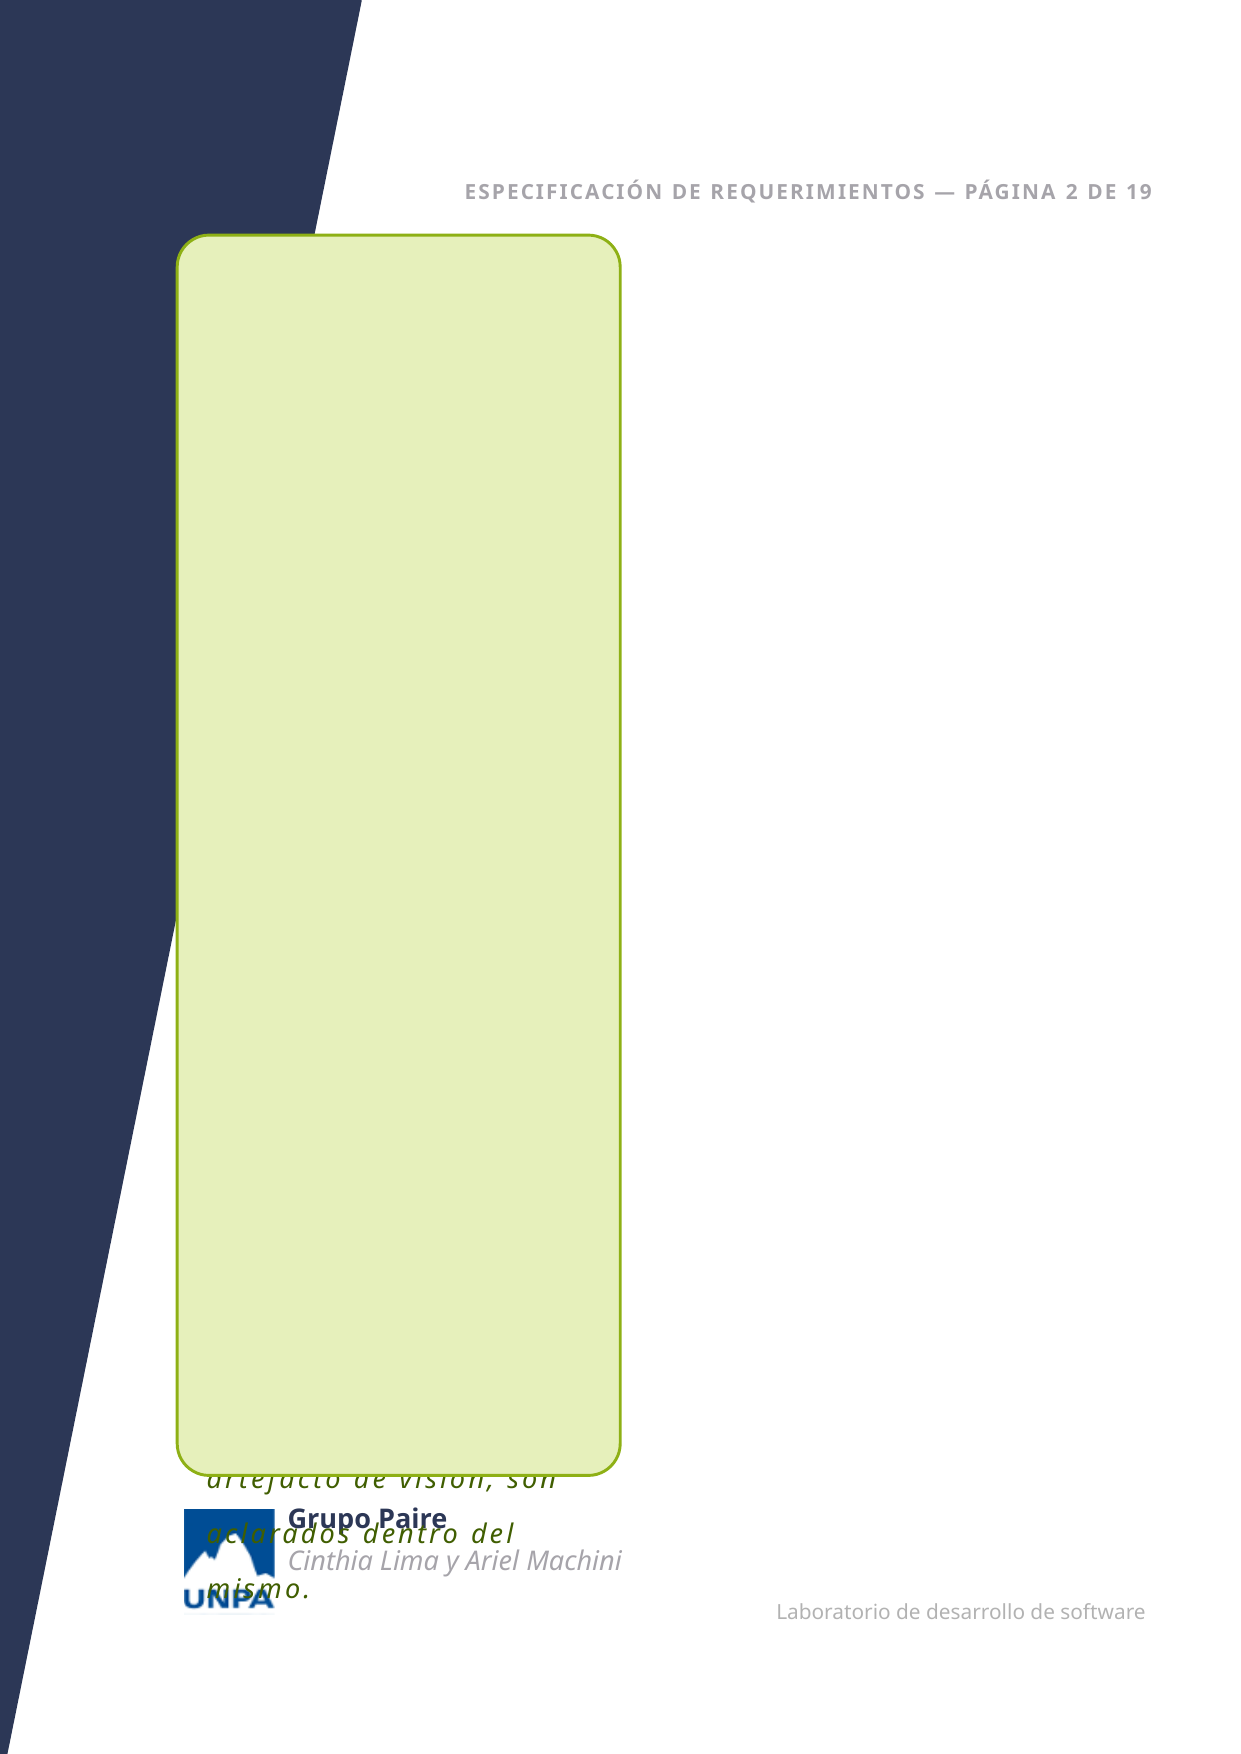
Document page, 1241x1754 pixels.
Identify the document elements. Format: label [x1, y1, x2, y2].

picture [184, 1509, 275, 1615]
